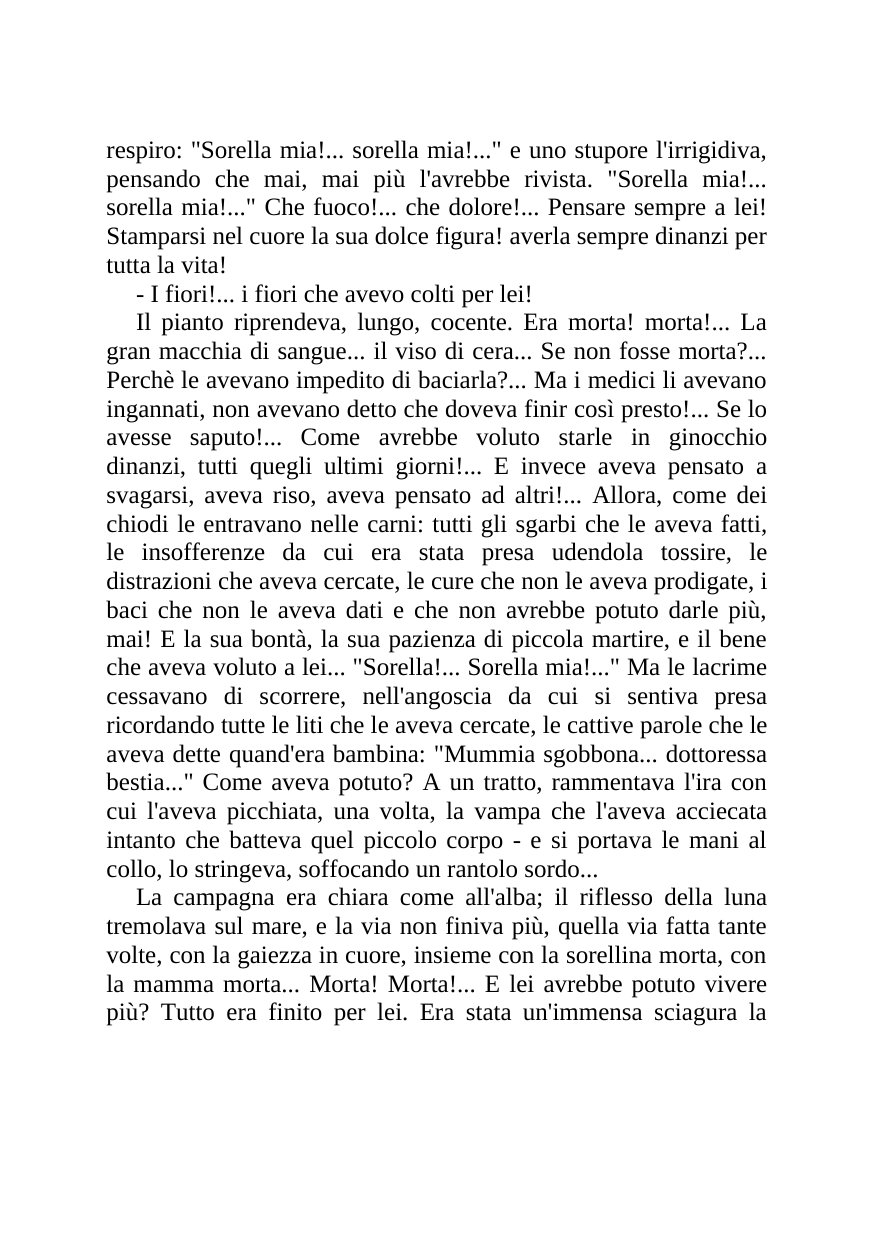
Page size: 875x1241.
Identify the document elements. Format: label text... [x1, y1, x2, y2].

text respiro: "Sorella mia!... sorella mia!..." e uno stupore l'irrigidiva, pensando che mai, mai più l'avrebbe rivista. "Sorella mia!... sorella mia!..." Che fuoco!... che dolore!... Pensare sempre a lei! Stamparsi nel cuore la sua dolce figura! averla sempre dinanzi per tutta la vita! [106, 135, 768, 279]
text Il pianto riprendeva, lungo, cocente. Era morta! morta!... La gran macchia di sangue... il viso di cera... Se non fosse morta?... Perchè le avevano impedito di baciarla?... Ma i medici li avevano ingannati, non avevano detto che doveva finir così presto!... Se lo avesse saputo!... Come avrebbe voluto starle in ginocchio dinanzi, tutti quegli ultimi giorni!... E invece aveva pensato a svagarsi, aveva riso, aveva pensato ad altri!... Allora, come dei chiodi le entravano nelle carni: tutti gli sgarbi che le aveva fatti, le insofferenze da cui era stata presa udendola tossire, le distrazioni che aveva cercate, le cure che non le aveva prodigate, i baci che non le aveva dati e che non avrebbe potuto darle più, mai! E la sua bontà, la sua pazienza di piccola martire, e il bene che aveva voluto a lei... "Sorella!... Sorella mia!..." Ma le lacrime cessavano di scorrere, nell'angoscia da cui si sentiva presa ricordando tutte le liti che le aveva cercate, le cattive parole che le aveva dette quand'era bambina: "Mummia sgobbona... dottoressa bestia..." Come aveva potuto? A un tratto, rammentava l'ira con cui l'aveva picchiata, una volta, la vampa che l'aveva acciecata intanto che batteva quel piccolo corpo - e si portava le mani al collo, lo stringeva, soffocando un rantolo sordo... [106, 307, 768, 882]
text - I fiori!... i fiori che avevo colti per lei! [106, 279, 768, 307]
text La campagna era chiara come all'alba; il riflesso della luna tremolava sul mare, e la via non finiva più, quella via fatta tante volte, con la gaiezza in cuore, insieme con la sorellina morta, con la mamma morta... Morta! Morta!... E lei avrebbe potuto vivere più? Tutto era finito per lei. Era stata un'immensa sciagura la [106, 882, 768, 1026]
